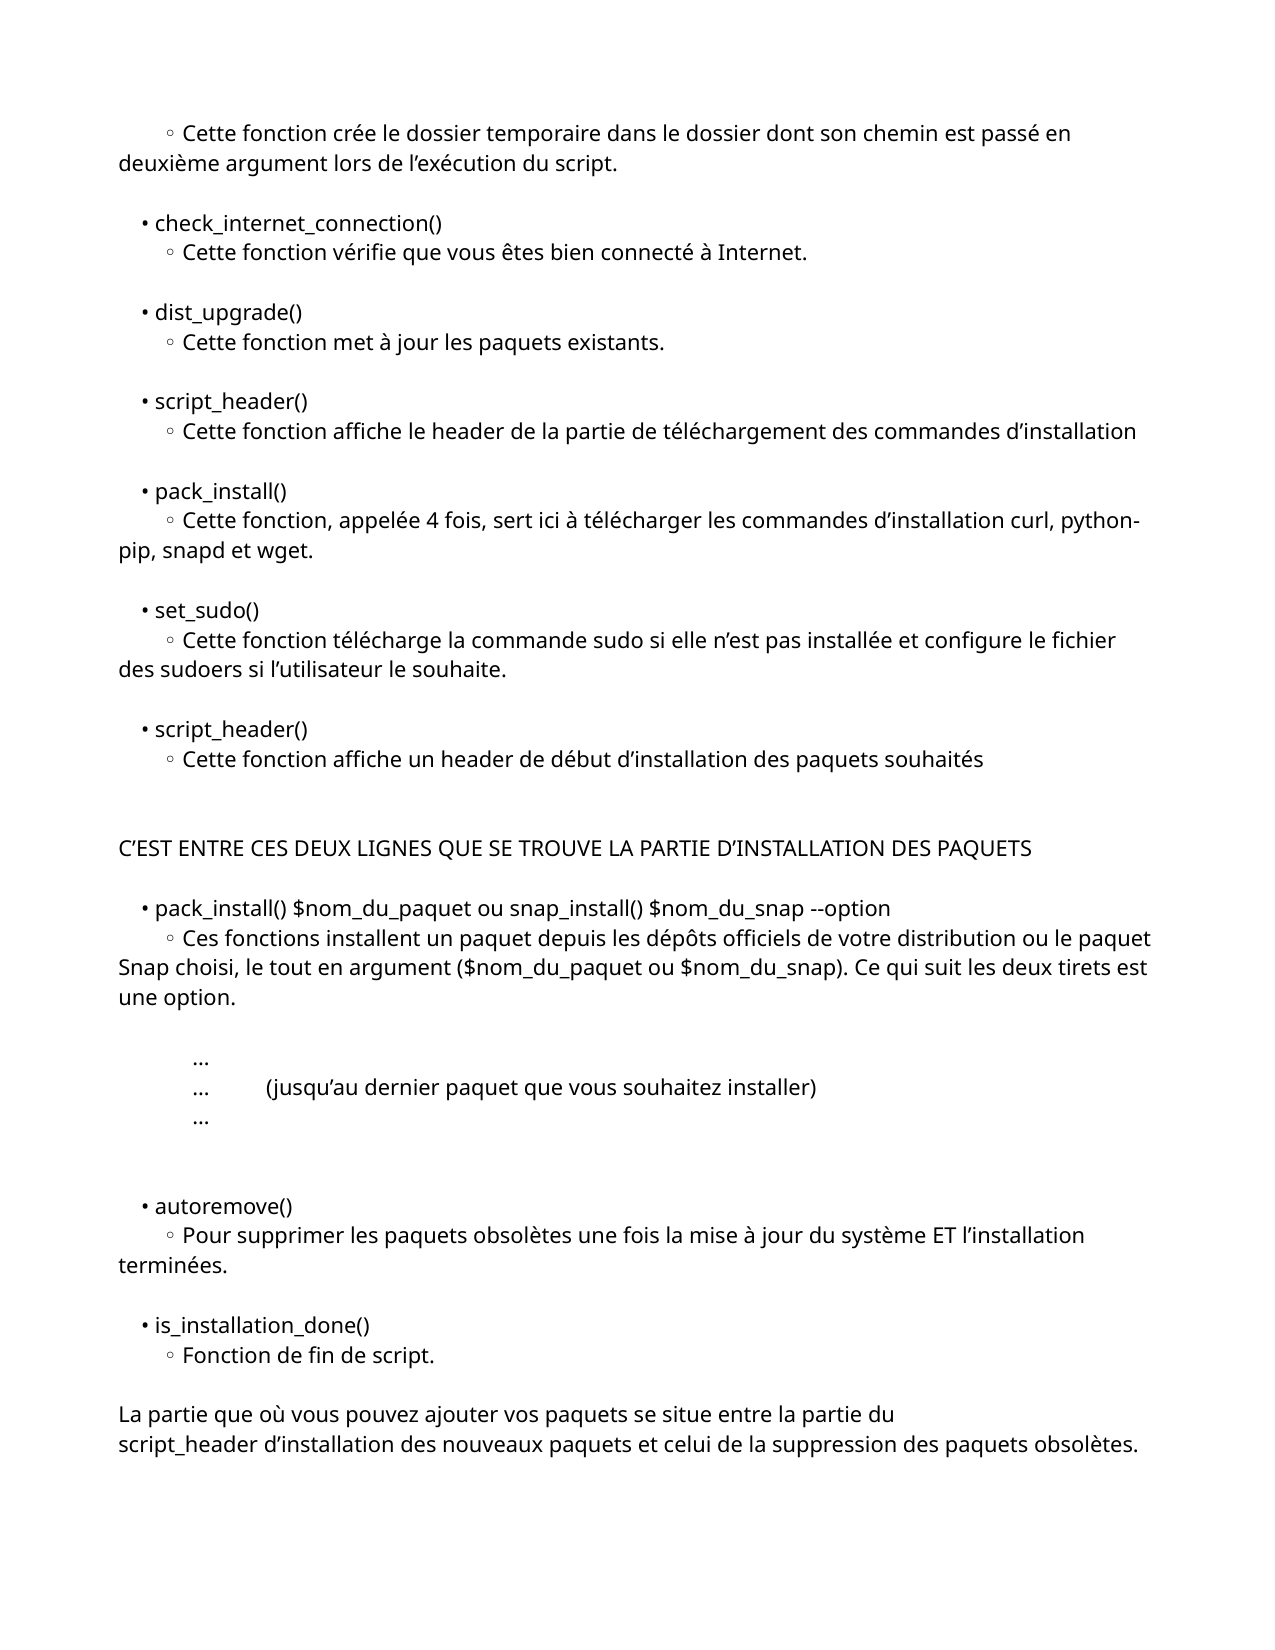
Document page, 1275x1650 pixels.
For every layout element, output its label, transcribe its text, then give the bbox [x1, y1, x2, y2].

text ◦ Fonction de fin de script. [118, 1339, 1157, 1369]
text … (jusqu’au dernier paquet que vous souhaitez installer) [118, 1071, 1157, 1101]
text • is_installation_done() [118, 1310, 1157, 1339]
text • set_sudo() [118, 595, 1157, 624]
text ◦ Cette fonction, appelée 4 fois, sert ici à télécharger les commandes d’installation curl, python-pip, snapd et wget. [118, 505, 1157, 565]
text ◦ Cette fonction vérifie que vous êtes bien connecté à Internet. [118, 237, 1157, 267]
text ◦ Ces fonctions installent un paquet depuis les dépôts officiels de votre distribution ou le paquet Snap choisi, le tout en argument ($nom_du_paquet ou $nom_du_snap). Ce qui suit les deux tirets est une option. [118, 922, 1157, 1012]
text • dist_upgrade() [118, 297, 1157, 327]
text • pack_install() [118, 476, 1157, 505]
text ◦ Pour supprimer les paquets obsolètes une fois la mise à jour du système ET l’installation terminées. [118, 1220, 1157, 1280]
text • script_header() [118, 714, 1157, 744]
text ◦ Cette fonction met à jour les paquets existants. [118, 327, 1157, 356]
text … [118, 1101, 1157, 1131]
text C’EST ENTRE CES DEUX LIGNES QUE SE TROUVE LA PARTIE D’INSTALLATION DES PAQUETS [118, 833, 1157, 863]
text La partie que où vous pouvez ajouter vos paquets se situe entre la partie du script_header d’installation des nouveaux paquets et celui de la suppression des paquets obsolètes. [118, 1399, 1157, 1459]
text ◦ Cette fonction crée le dossier temporaire dans le dossier dont son chemin est passé en deuxième argument lors de l’exécution du script. [118, 118, 1157, 178]
text • pack_install() $nom_du_paquet ou snap_install() $nom_du_snap --option [118, 893, 1157, 922]
text ◦ Cette fonction télécharge la commande sudo si elle n’est pas installée et configure le fichier des sudoers si l’utilisateur le souhaite. [118, 624, 1157, 684]
text • autoremove() [118, 1191, 1157, 1220]
text • script_header() [118, 386, 1157, 416]
text ◦ Cette fonction affiche un header de début d’installation des paquets souhaités [118, 744, 1157, 773]
text ◦ Cette fonction affiche le header de la partie de téléchargement des commandes d’installation [118, 416, 1157, 446]
text • check_internet_connection() [118, 207, 1157, 237]
text … [118, 1042, 1157, 1071]
